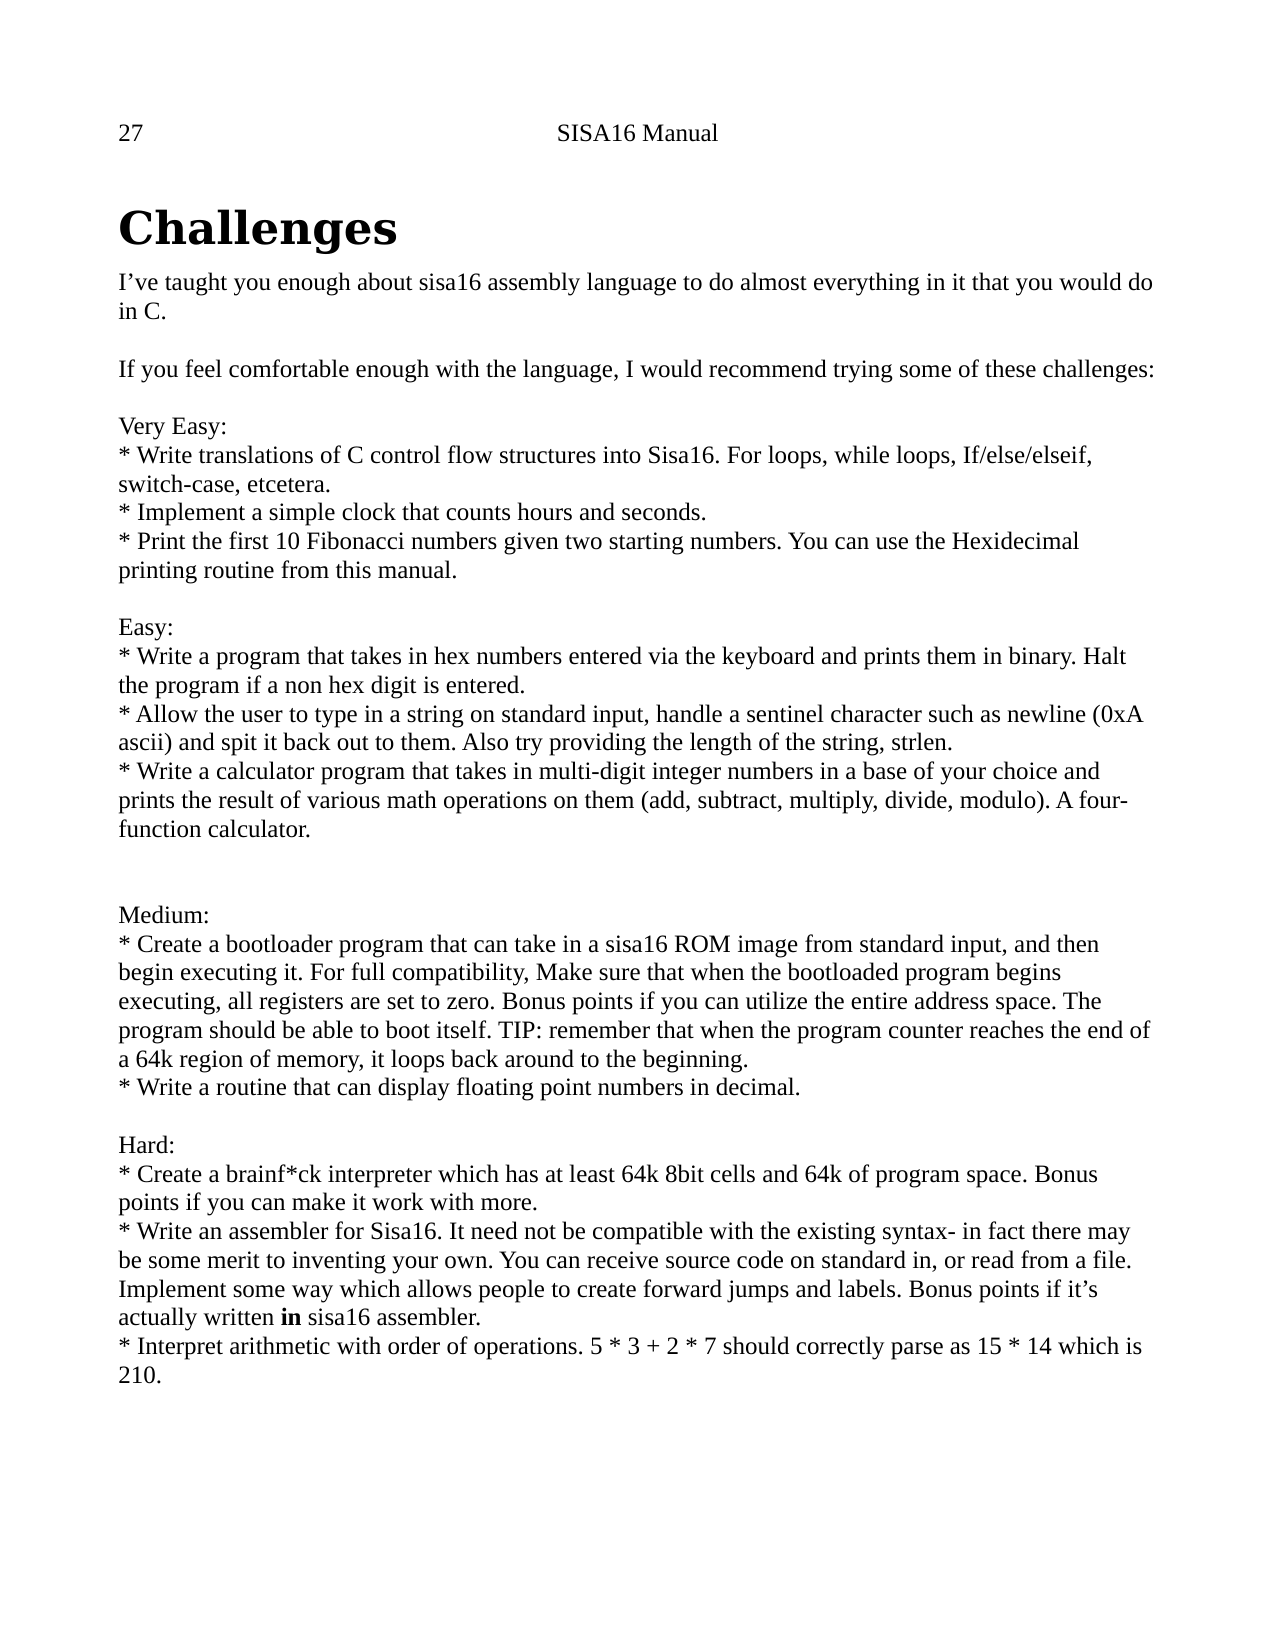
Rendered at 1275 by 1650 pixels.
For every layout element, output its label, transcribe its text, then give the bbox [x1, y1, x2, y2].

text Medium: [118, 900, 1157, 929]
text I’ve taught you enough about sisa16 assembly language to do almost everything in it that you would do in C. If you feel comfortable enough with the language, I would recommend trying some of these challenges: [118, 267, 1157, 382]
text * Create a bootloader program that can take in a sisa16 ROM image from standard input, and then begin executing it. For full compatibility, Make sure that when the bootloaded program begins executing, all registers are set to zero. Bonus points if you can utilize the entire address space. The program should be able to boot itself. TIP: remember that when the program counter reaches the end of a 64k region of memory, it loops back around to the beginning. [118, 929, 1157, 1072]
subtitle Challenges [118, 202, 1157, 255]
text * Interpret arithmetic with order of operations. 5 * 3 + 2 * 7 should correctly parse as 15 * 14 which is 210. [118, 1331, 1157, 1389]
text Hard: [118, 1130, 1157, 1159]
text * Write a routine that can display floating point numbers in decimal. [118, 1072, 1157, 1101]
text * Create a brainf*ck interpreter which has at least 64k 8bit cells and 64k of program space. Bonus points if you can make it work with more. [118, 1159, 1157, 1216]
text * Write an assembler for Sisa16. It need not be compatible with the existing syntax- in fact there may be some merit to inventing your own. You can receive source code on standard in, or read from a file. Implement some way which allows people to create forward jumps and labels. Bonus points if it’s actually written in sisa16 assembler. [118, 1216, 1157, 1331]
text * Implement a simple clock that counts hours and seconds. * Print the first 10 Fibonacci numbers given two starting numbers. You can use the Hexidecimal printing routine from this manual. Easy: * Write a program that takes in hex numbers entered via the keyboard and prints them in binary. Halt the program if a non hex digit is entered. [118, 497, 1157, 699]
text Very Easy: * Write translations of C control flow structures into Sisa16. For loops, while loops, If/else/elseif, switch-case, etcetera. [118, 411, 1157, 497]
text * Allow the user to type in a string on standard input, handle a sentinel character such as newline (0xA ascii) and spit it back out to them. Also try providing the length of the string, strlen. * Write a calculator program that takes in multi-digit integer numbers in a base of your choice and prints the result of various math operations on them (add, subtract, multiply, divide, modulo). A four-function calculator. [118, 699, 1157, 842]
